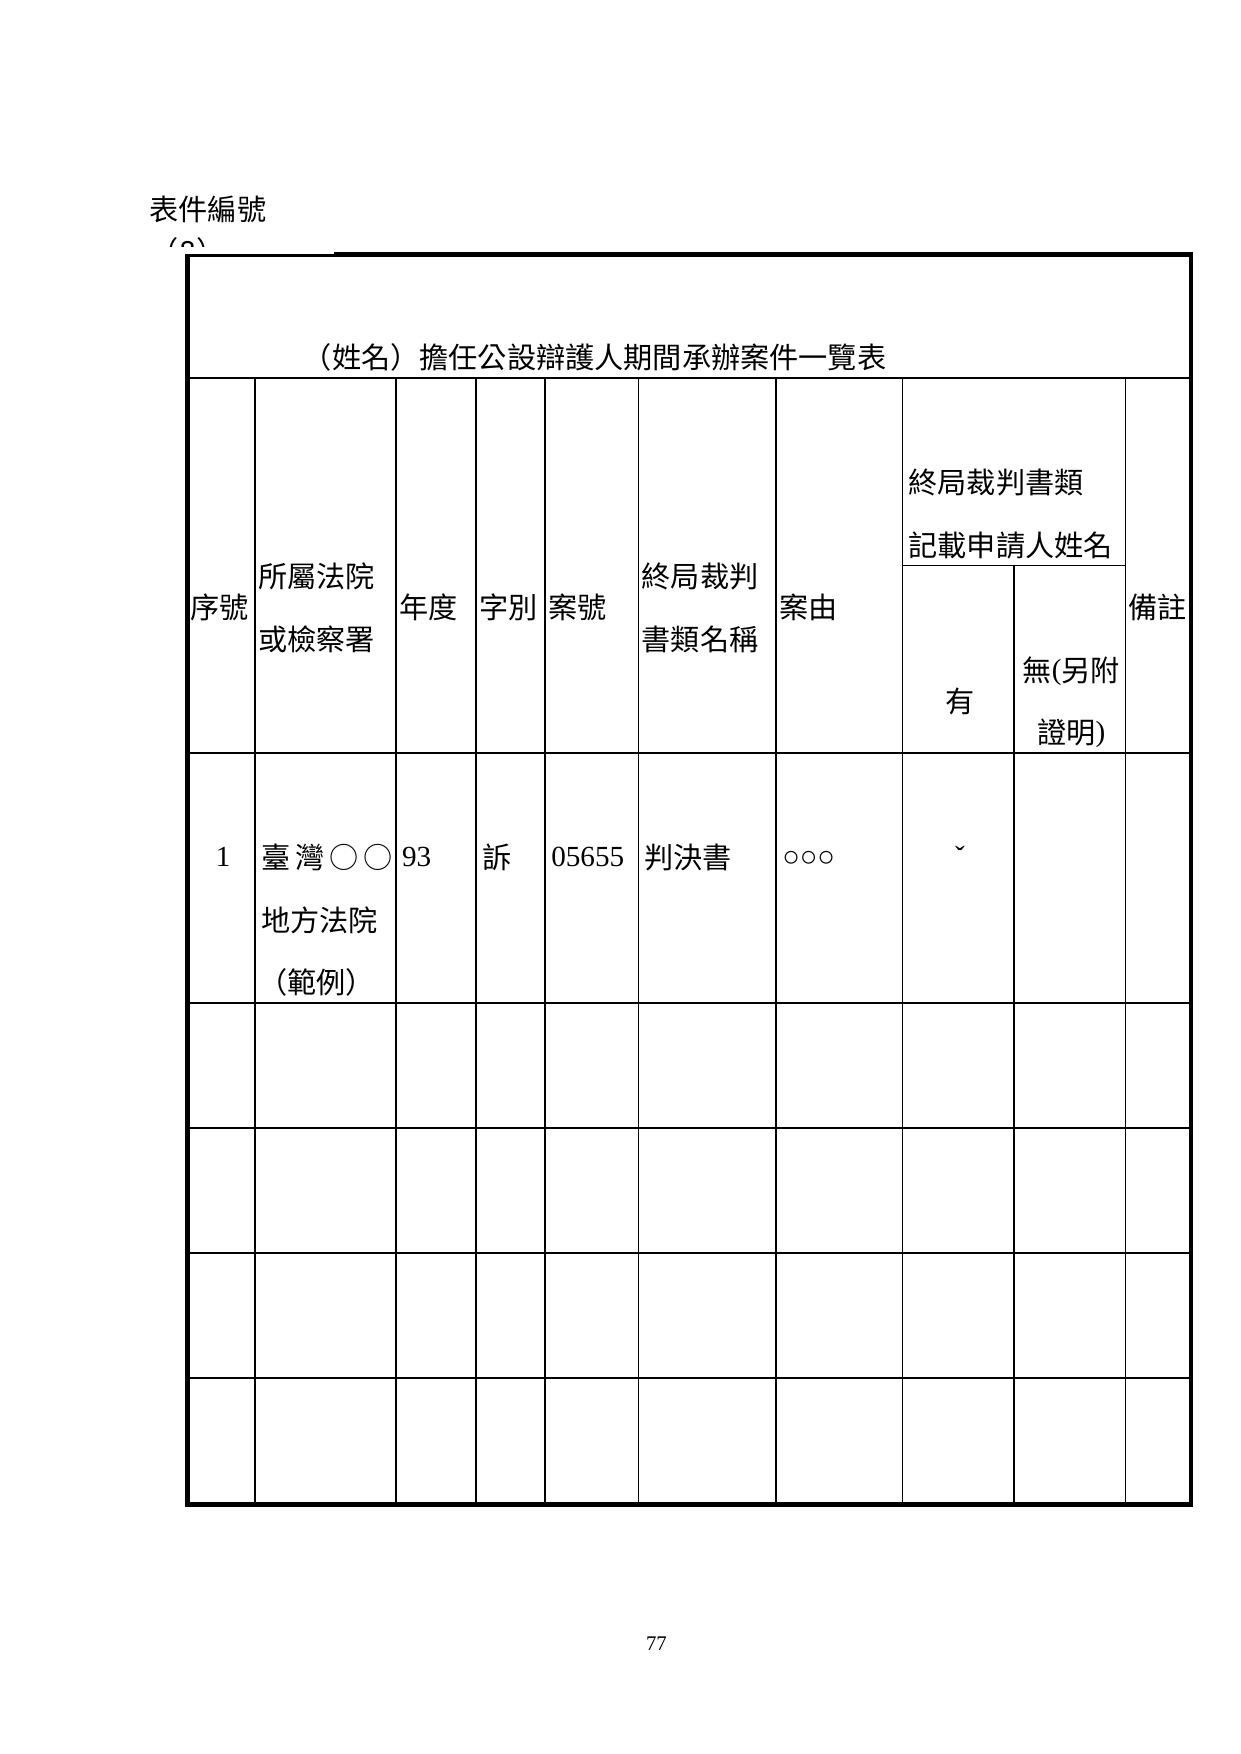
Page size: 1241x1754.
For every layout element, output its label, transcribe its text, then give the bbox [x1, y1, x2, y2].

table_cell 93 [397, 754, 475, 1002]
table_cell 1 [190, 754, 254, 1002]
table_cell 備註 [1126, 379, 1189, 752]
table_cell [546, 1379, 638, 1502]
table_cell [639, 1379, 775, 1502]
table_cell ˇ [903, 754, 1013, 1002]
table_cell [256, 1129, 395, 1252]
table_cell [777, 1004, 902, 1127]
table_cell [1126, 1129, 1189, 1252]
table_cell [190, 1379, 254, 1502]
table_cell [477, 1379, 544, 1502]
table_cell [1015, 1004, 1125, 1127]
table_cell [903, 1004, 1013, 1127]
table_cell 年度 [397, 379, 475, 752]
table_cell [1126, 1254, 1189, 1377]
table_cell [777, 1254, 902, 1377]
table_cell [777, 1379, 902, 1502]
table_cell [639, 1129, 775, 1252]
table_cell 訴 [477, 754, 544, 1002]
table_cell 案號 [546, 379, 638, 752]
table_cell 序號 [190, 379, 254, 752]
table_cell [397, 1129, 475, 1252]
table_cell [1126, 754, 1189, 1002]
table_cell [1015, 1379, 1125, 1502]
table_cell 字別 [477, 379, 544, 752]
table_cell 05655 [546, 754, 638, 1002]
table_cell [397, 1379, 475, 1502]
table_cell [903, 1254, 1013, 1377]
table_cell [397, 1004, 475, 1127]
table_cell [903, 1129, 1013, 1252]
text 表件編號（8） [149, 186, 319, 246]
table_cell [256, 1254, 395, 1377]
table_cell [1126, 1004, 1189, 1127]
table_cell [397, 1254, 475, 1377]
table_cell 終局裁判書類 記載申請人姓名 [903, 379, 1125, 564]
table_cell 案由 [777, 379, 902, 752]
table_cell [1015, 1129, 1125, 1252]
table_cell [1126, 1379, 1189, 1502]
table_cell [190, 1129, 254, 1252]
table_cell [477, 1254, 544, 1377]
table_cell ○○○ [777, 754, 902, 1002]
table_cell [477, 1004, 544, 1127]
table_cell 無(另附證明) [1015, 566, 1125, 752]
table_header （姓名）擔任公設辯護人期間承辦案件一覽表 [190, 257, 1189, 377]
table_cell [639, 1254, 775, 1377]
table_cell 所屬法院或檢察署 [256, 379, 395, 752]
table_cell 判決書 [639, 754, 775, 1002]
table_cell [190, 1254, 254, 1377]
table_cell 臺灣○○地方法院 （範例） [256, 754, 395, 1002]
table_cell [1015, 754, 1125, 1002]
table_cell [639, 1004, 775, 1127]
table_cell [477, 1129, 544, 1252]
table_cell 有 [903, 566, 1013, 752]
table_cell [546, 1004, 638, 1127]
table_cell [546, 1254, 638, 1377]
table_cell 終局裁判書類名稱 [639, 379, 775, 752]
table_cell [903, 1379, 1013, 1502]
table_cell [546, 1129, 638, 1252]
table_cell [256, 1004, 395, 1127]
table_cell [1015, 1254, 1125, 1377]
table_cell [190, 1004, 254, 1127]
table_cell [777, 1129, 902, 1252]
table_cell [256, 1379, 395, 1502]
